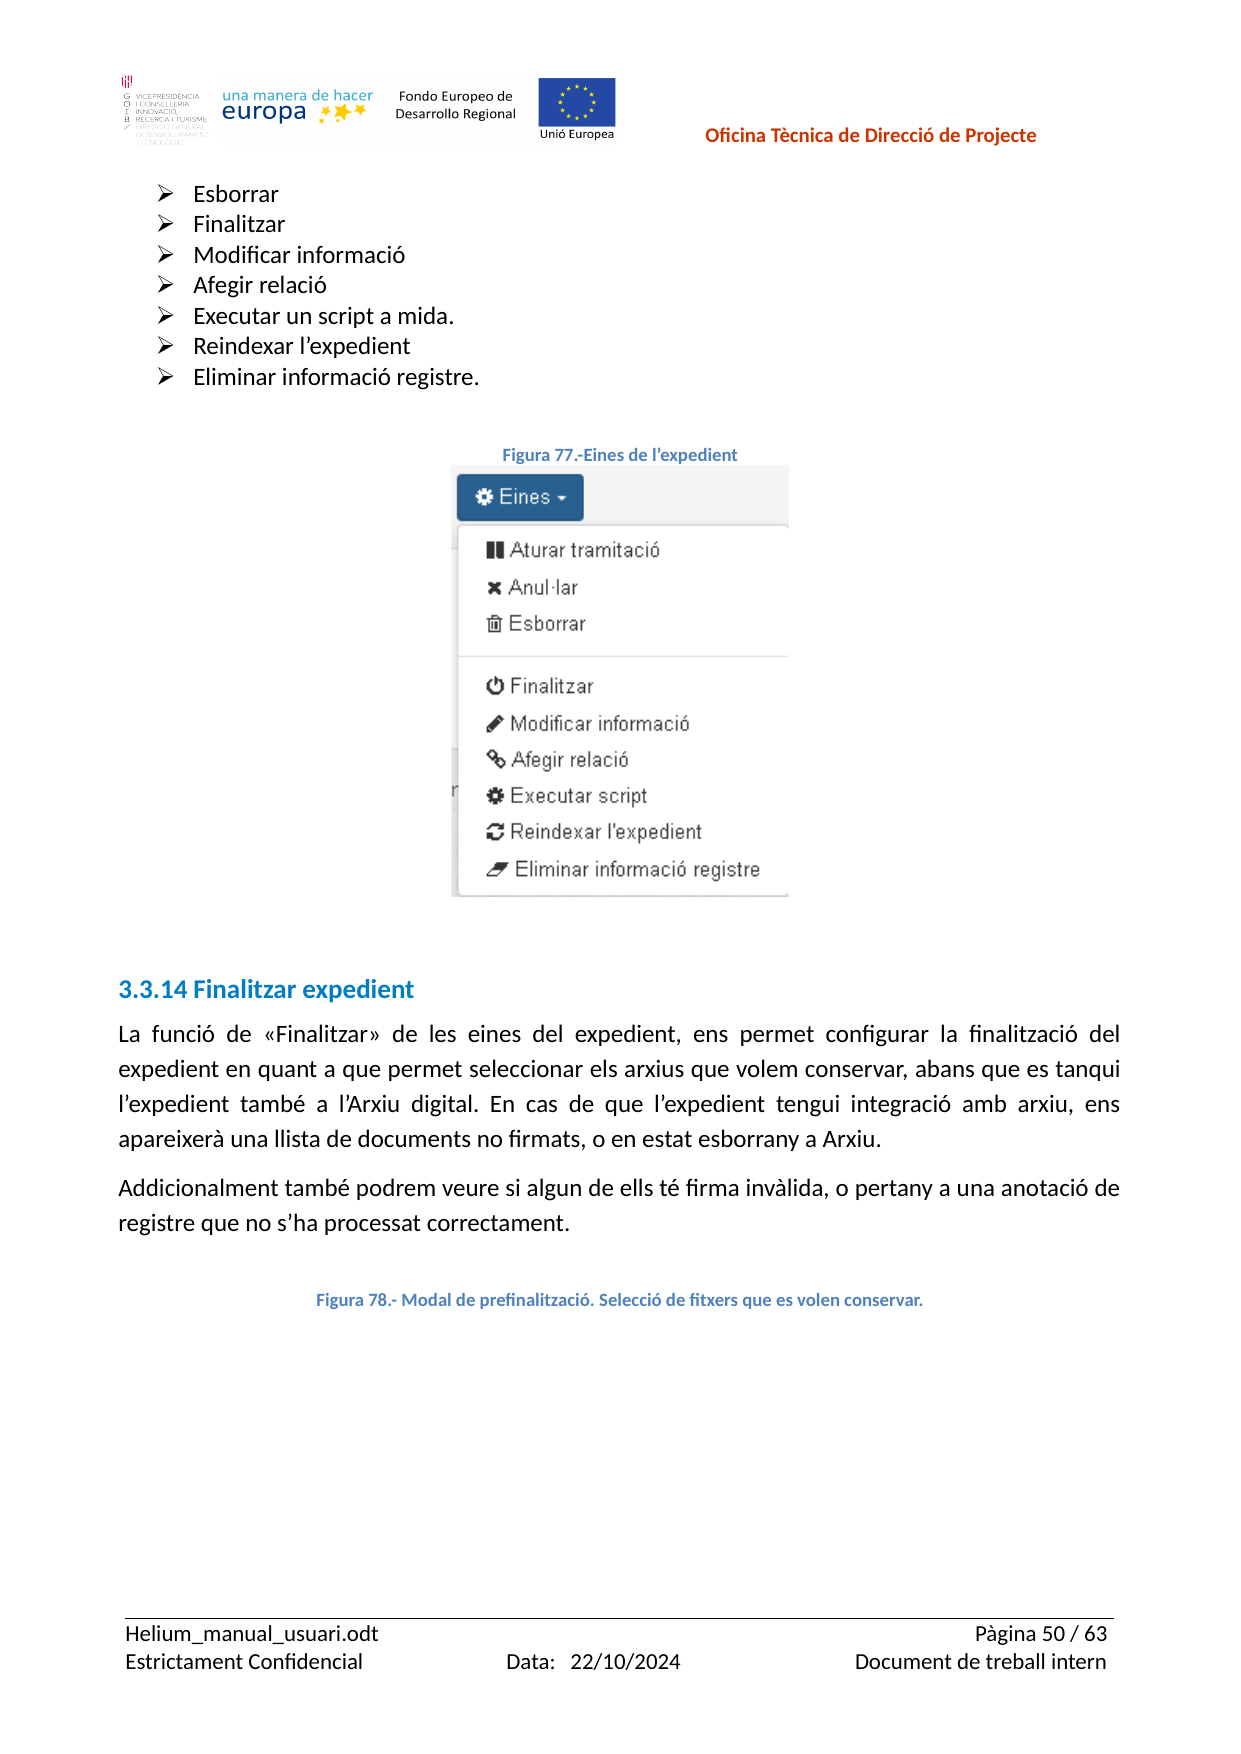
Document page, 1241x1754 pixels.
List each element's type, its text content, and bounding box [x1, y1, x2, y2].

list Executar un script a mida. [156, 300, 1122, 330]
list Modificar informació [156, 239, 1122, 269]
subtitle Finalitzar expedient [118, 972, 1122, 1006]
list Afegir relació [156, 269, 1122, 300]
list Reindexar l’expedient [156, 330, 1122, 361]
text Figura 78.- Modal de prefinalització. Selecció de fitxers que es volen conservar. [118, 1288, 1122, 1311]
list Finalitzar [156, 208, 1122, 239]
text Addicionalment també podrem veure si algun de ells té firma invàlida, o pertany a una anotació de registre que no s’ha processat correctament. [118, 1173, 1122, 1238]
text La funció de «Finalitzar» de les eines del expedient, ens permet configurar la finalització del expedient en quant a que permet seleccionar els arxius que volem conservar, abans que es tanqui l’expedient també a l’Arxiu digital. En cas de que l’expedient tengui integració amb arxiu, ens apareixerà una llista de documents no firmats, o en estat esborrany a Arxiu. [118, 1018, 1122, 1153]
picture [451, 465, 789, 897]
picture [118, 73, 213, 147]
picture [219, 73, 621, 147]
text Figura 77.-Eines de l’expedient [118, 443, 1122, 466]
list Esborrar [156, 178, 1122, 208]
list Eliminar informació registre. [156, 361, 1122, 391]
